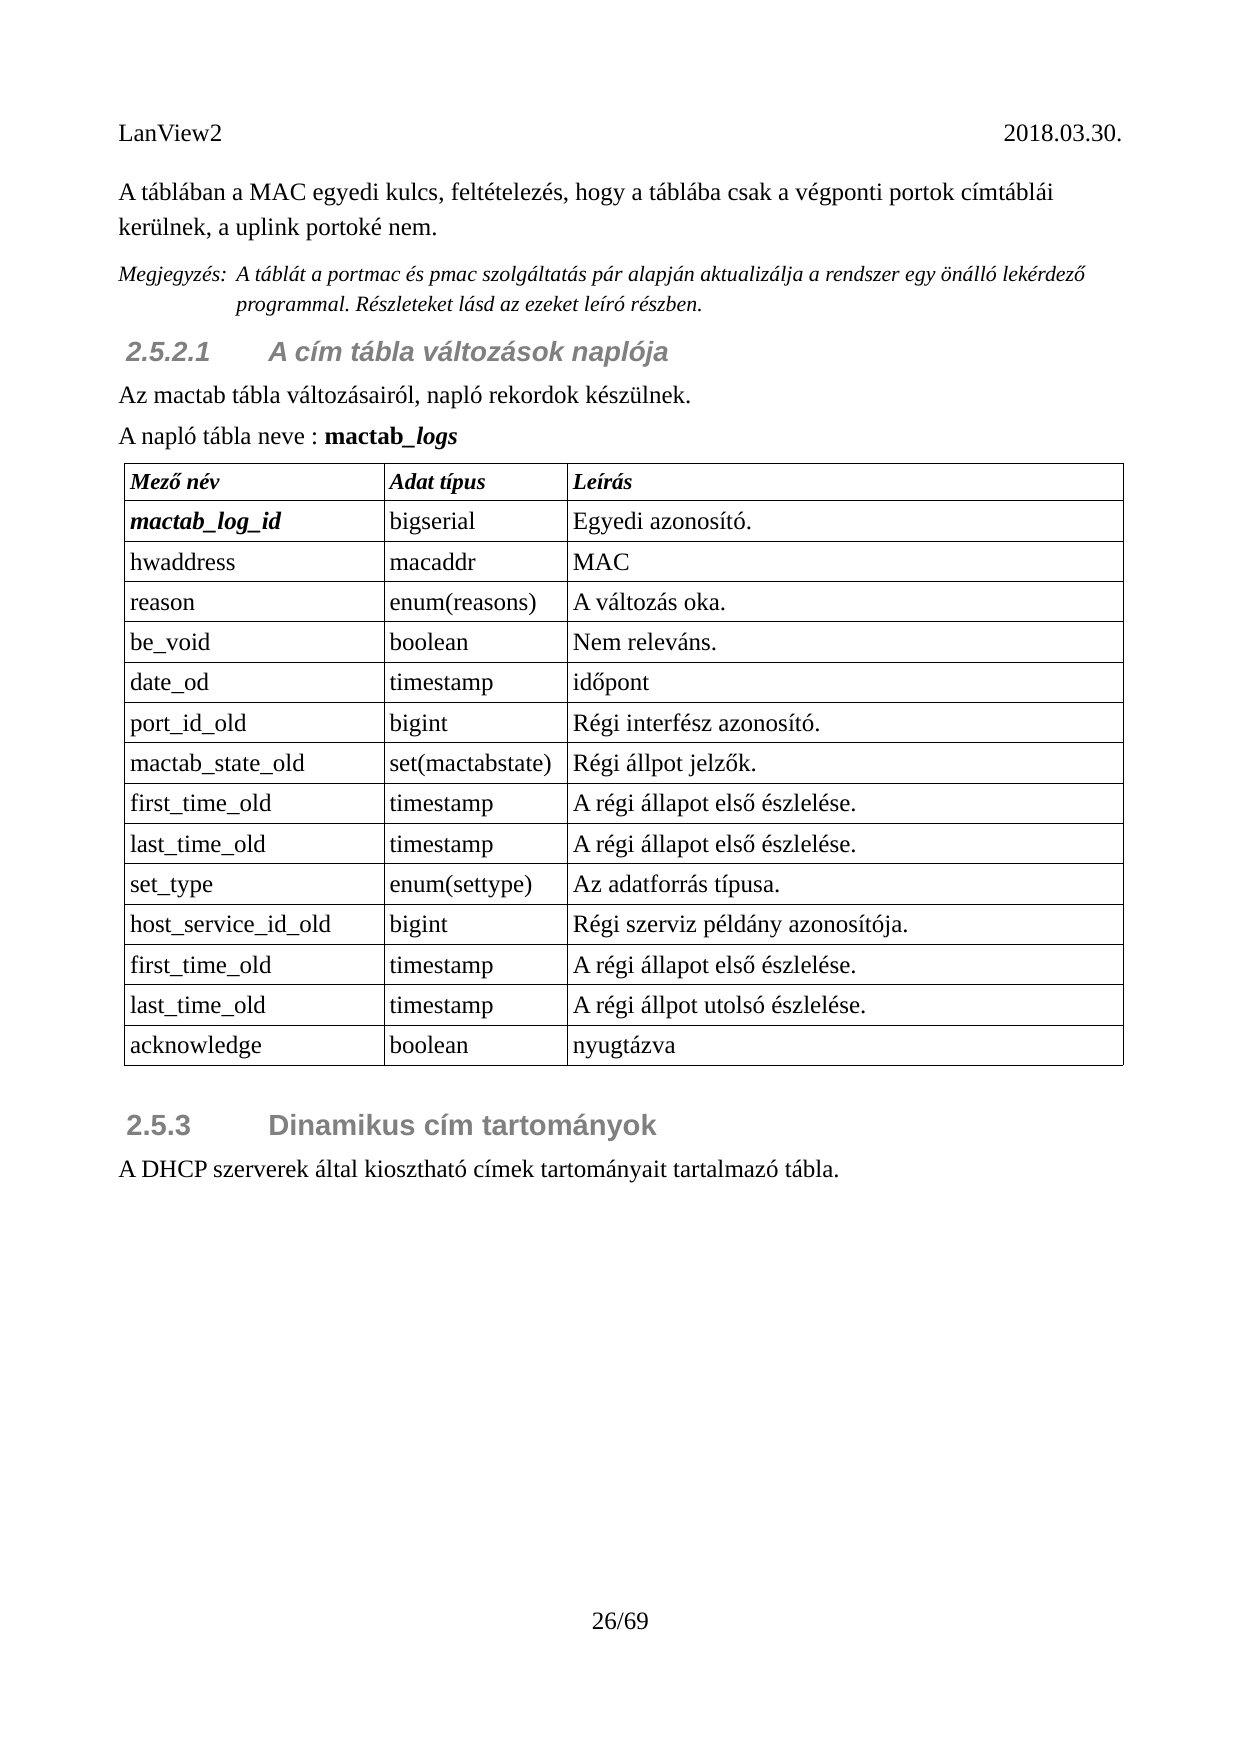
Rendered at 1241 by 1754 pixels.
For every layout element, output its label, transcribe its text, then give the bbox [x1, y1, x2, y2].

subtitle Dinamikus cím tartományok [118, 1108, 1122, 1142]
table_cell macaddr [385, 542, 567, 581]
table_cell enum(reasons) [385, 582, 567, 621]
subtitle A cím tábla változások naplója [118, 336, 1122, 367]
table_cell A régi állapot első észlelése. [568, 784, 1123, 823]
text A DHCP szerverek által kiosztható címek tartományait tartalmazó tábla. [118, 1154, 1122, 1183]
table_cell Régi interfész azonosító. [568, 703, 1123, 742]
table_cell timestamp [385, 824, 567, 863]
table_cell Egyedi azonosító. [568, 501, 1123, 541]
table_header Adat típus [385, 464, 567, 500]
table_cell bigint [385, 905, 567, 944]
table_cell boolean [385, 1026, 567, 1065]
table_cell timestamp [385, 945, 567, 984]
table_cell MAC [568, 542, 1123, 581]
table_cell acknowledge [125, 1026, 384, 1065]
table_cell timestamp [385, 784, 567, 823]
table_cell hwaddress [125, 542, 384, 581]
table_cell időpont [568, 663, 1123, 702]
table_cell Az adatforrás típusa. [568, 864, 1123, 903]
table_cell A változás oka. [568, 582, 1123, 621]
table_cell last_time_old [125, 824, 384, 863]
table_cell A régi állapot első észlelése. [568, 824, 1123, 863]
table_cell date_od [125, 663, 384, 702]
table_header Mező név [125, 464, 384, 500]
table_cell A régi állapot első észlelése. [568, 945, 1123, 984]
table_header Leírás [568, 464, 1123, 500]
table_cell timestamp [385, 985, 567, 1024]
table_cell host_service_id_old [125, 905, 384, 944]
table_cell enum(settype) [385, 864, 567, 903]
table_cell Régi szerviz példány azonosítója. [568, 905, 1123, 944]
table_cell set(mactabstate) [385, 743, 567, 783]
table_cell Nem releváns. [568, 622, 1123, 662]
text A táblában a MAC egyedi kulcs, feltételezés, hogy a táblába csak a végponti portok címtáblái kerülnek, a uplink portoké nem. [118, 177, 1122, 240]
table_cell first_time_old [125, 945, 384, 984]
table_cell boolean [385, 622, 567, 662]
table_cell bigserial [385, 501, 567, 541]
table_cell timestamp [385, 663, 567, 702]
table_cell Régi állpot jelzők. [568, 743, 1123, 783]
table_cell set_type [125, 864, 384, 903]
table_cell A régi állpot utolsó észlelése. [568, 985, 1123, 1024]
text A napló tábla neve : mactab_logs [118, 421, 1122, 450]
text Az mactab tábla változásairól, napló rekordok készülnek. [118, 380, 1122, 409]
table_cell last_time_old [125, 985, 384, 1024]
table_cell port_id_old [125, 703, 384, 742]
table_cell reason [125, 582, 384, 621]
table_cell first_time_old [125, 784, 384, 823]
table_cell mactab_state_old [125, 743, 384, 783]
table_cell bigint [385, 703, 567, 742]
text Megjegyzés: A táblát a portmac és pmac szolgáltatás pár alapján aktualizálja a rendszer egy önálló lekérdező programmal. Részleteket lásd az ezeket leíró részben. [118, 261, 1122, 316]
table_cell mactab_log_id [125, 501, 384, 541]
table_cell nyugtázva [568, 1026, 1123, 1065]
table_cell be_void [125, 622, 384, 662]
